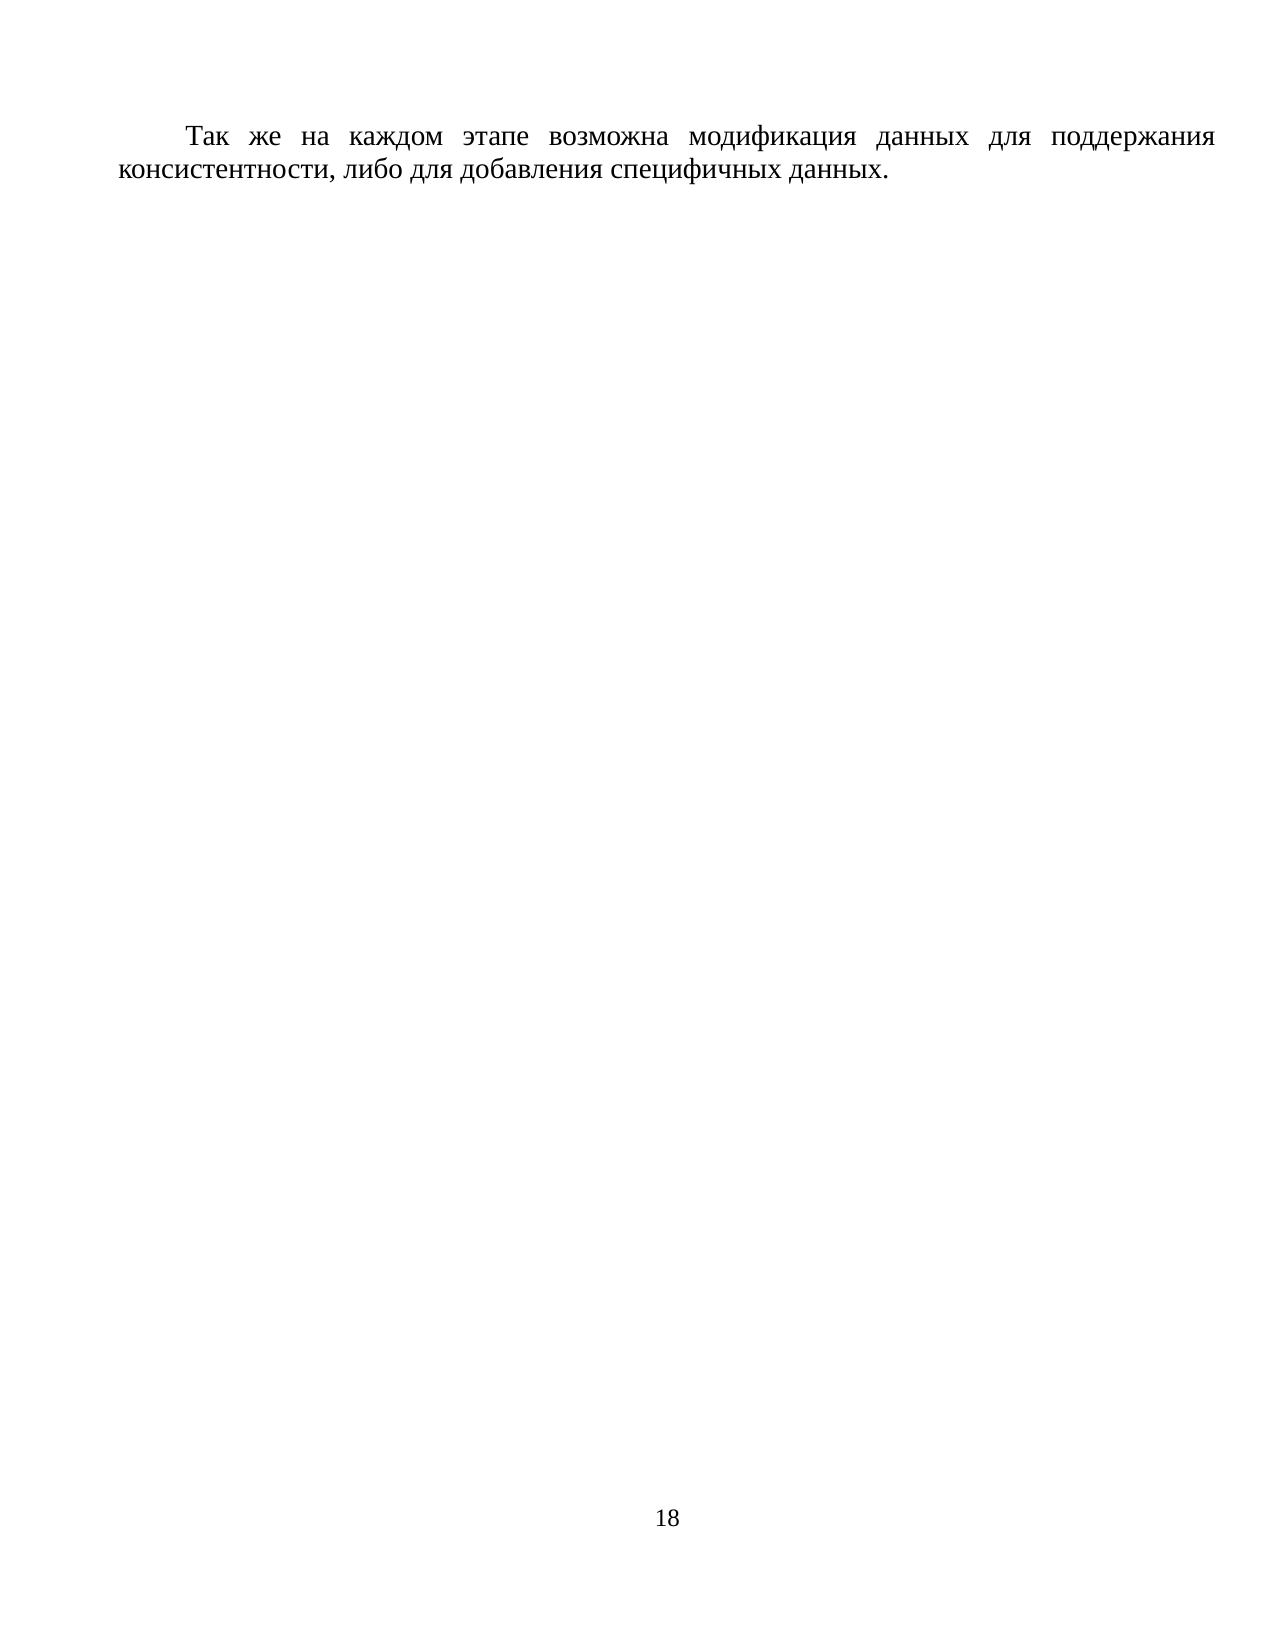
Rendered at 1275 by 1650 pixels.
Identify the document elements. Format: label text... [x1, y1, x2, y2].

text Так же на каждом этапе возможна модификация данных для поддержания консистентности, либо для добавления специфичных данных. [118, 118, 1216, 185]
